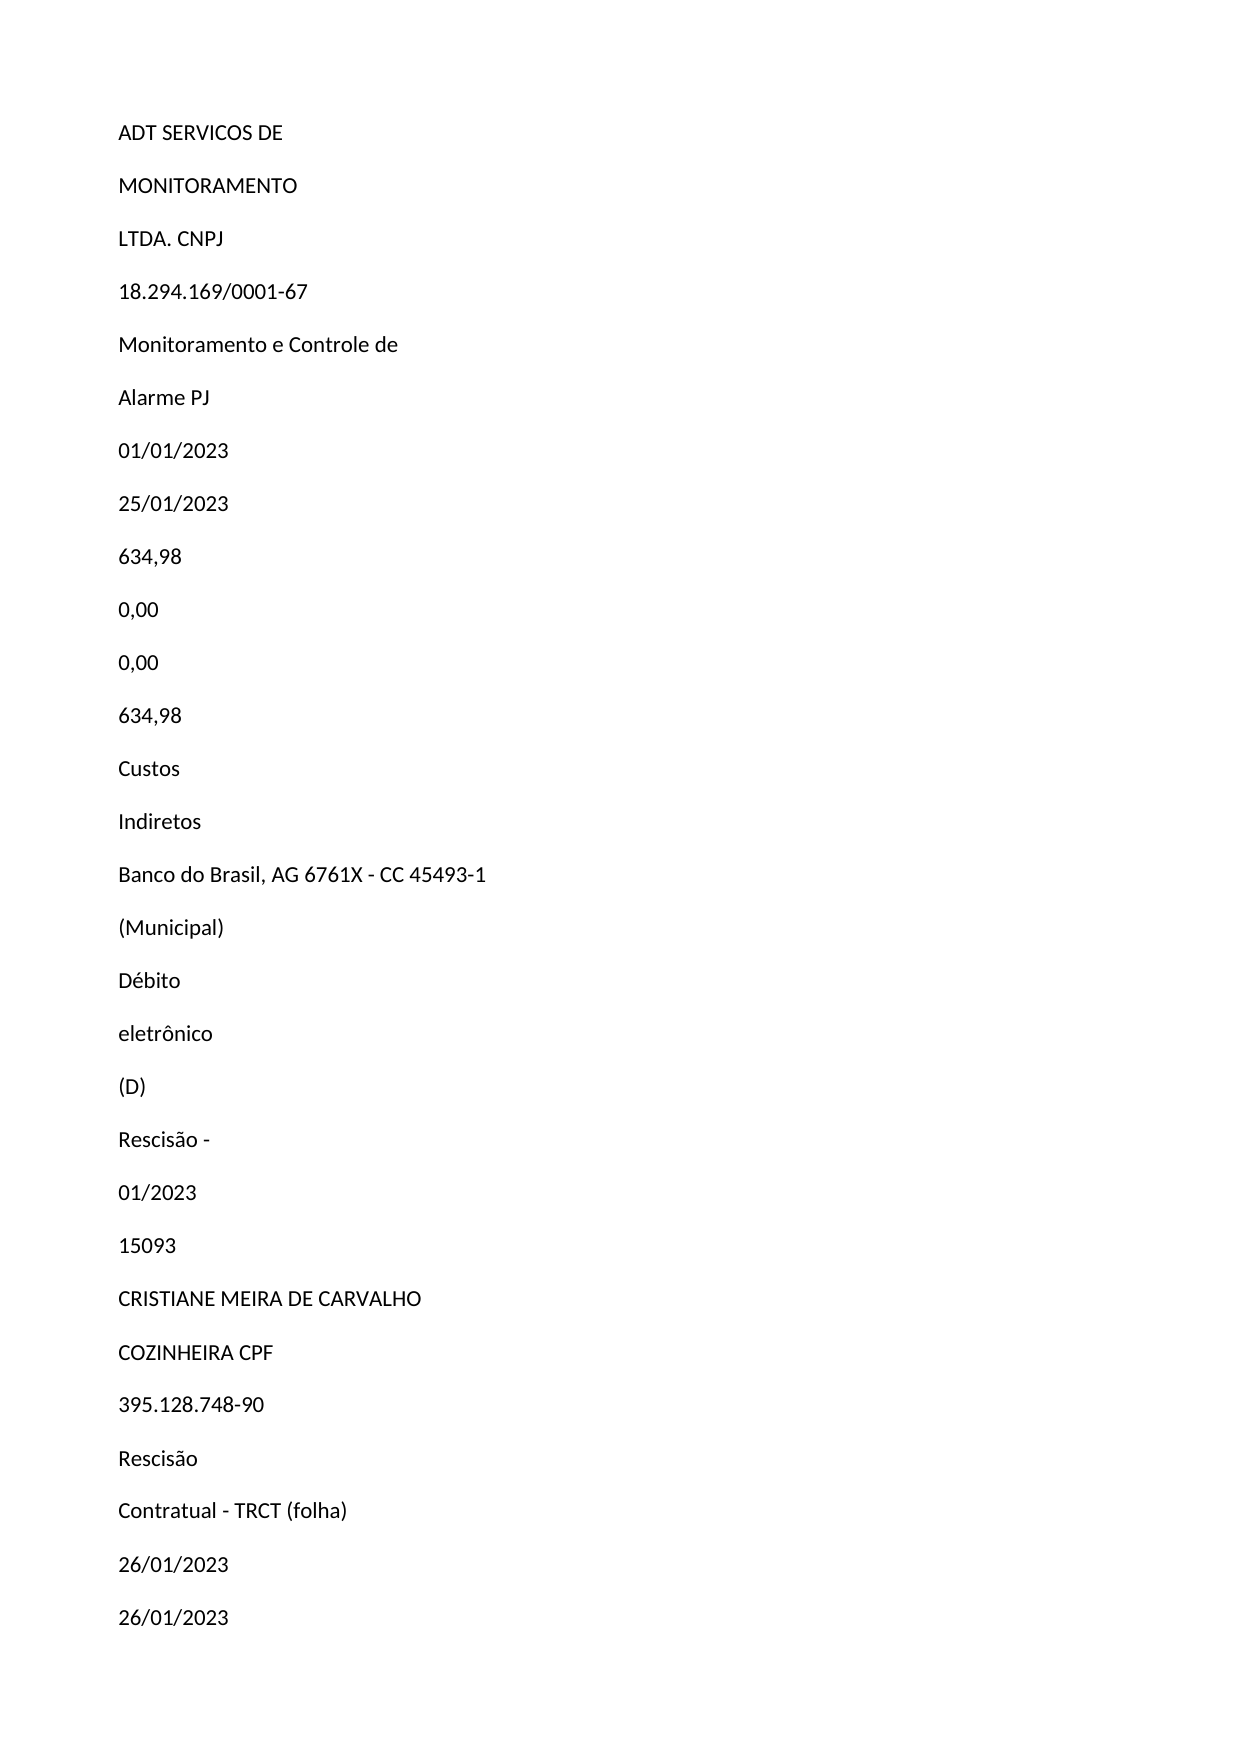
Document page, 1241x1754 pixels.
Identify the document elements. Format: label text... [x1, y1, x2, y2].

text COZINHEIRA CPF [118, 1338, 1122, 1366]
text MONITORAMENTO [118, 171, 1122, 199]
text 01/01/2023 [118, 436, 1122, 464]
text LTDA. CNPJ [118, 224, 1122, 252]
text CRISTIANE MEIRA DE CARVALHO [118, 1284, 1122, 1313]
text eletrônico [118, 1019, 1122, 1047]
text Monitoramento e Controle de [118, 330, 1122, 358]
text 25/01/2023 [118, 489, 1122, 517]
text Alarme PJ [118, 383, 1122, 411]
text Custos [118, 754, 1122, 782]
text (D) [118, 1072, 1122, 1101]
text 01/2023 [118, 1178, 1122, 1207]
text 26/01/2023 [118, 1550, 1122, 1578]
text 0,00 [118, 648, 1122, 676]
text 634,98 [118, 701, 1122, 729]
text 26/01/2023 [118, 1603, 1122, 1631]
text Contratual - TRCT (folha) [118, 1497, 1122, 1525]
text Rescisão [118, 1444, 1122, 1472]
text Rescisão - [118, 1126, 1122, 1153]
text Débito [118, 966, 1122, 994]
text 634,98 [118, 542, 1122, 570]
text Indiretos [118, 807, 1122, 835]
text ADT SERVICOS DE [118, 118, 1122, 146]
text 395.128.748-90 [118, 1391, 1122, 1419]
text Banco do Brasil, AG 6761X - CC 45493-1 [118, 860, 1122, 888]
text 15093 [118, 1232, 1122, 1259]
text 18.294.169/0001-67 [118, 277, 1122, 305]
text 0,00 [118, 595, 1122, 623]
text (Municipal) [118, 913, 1122, 941]
